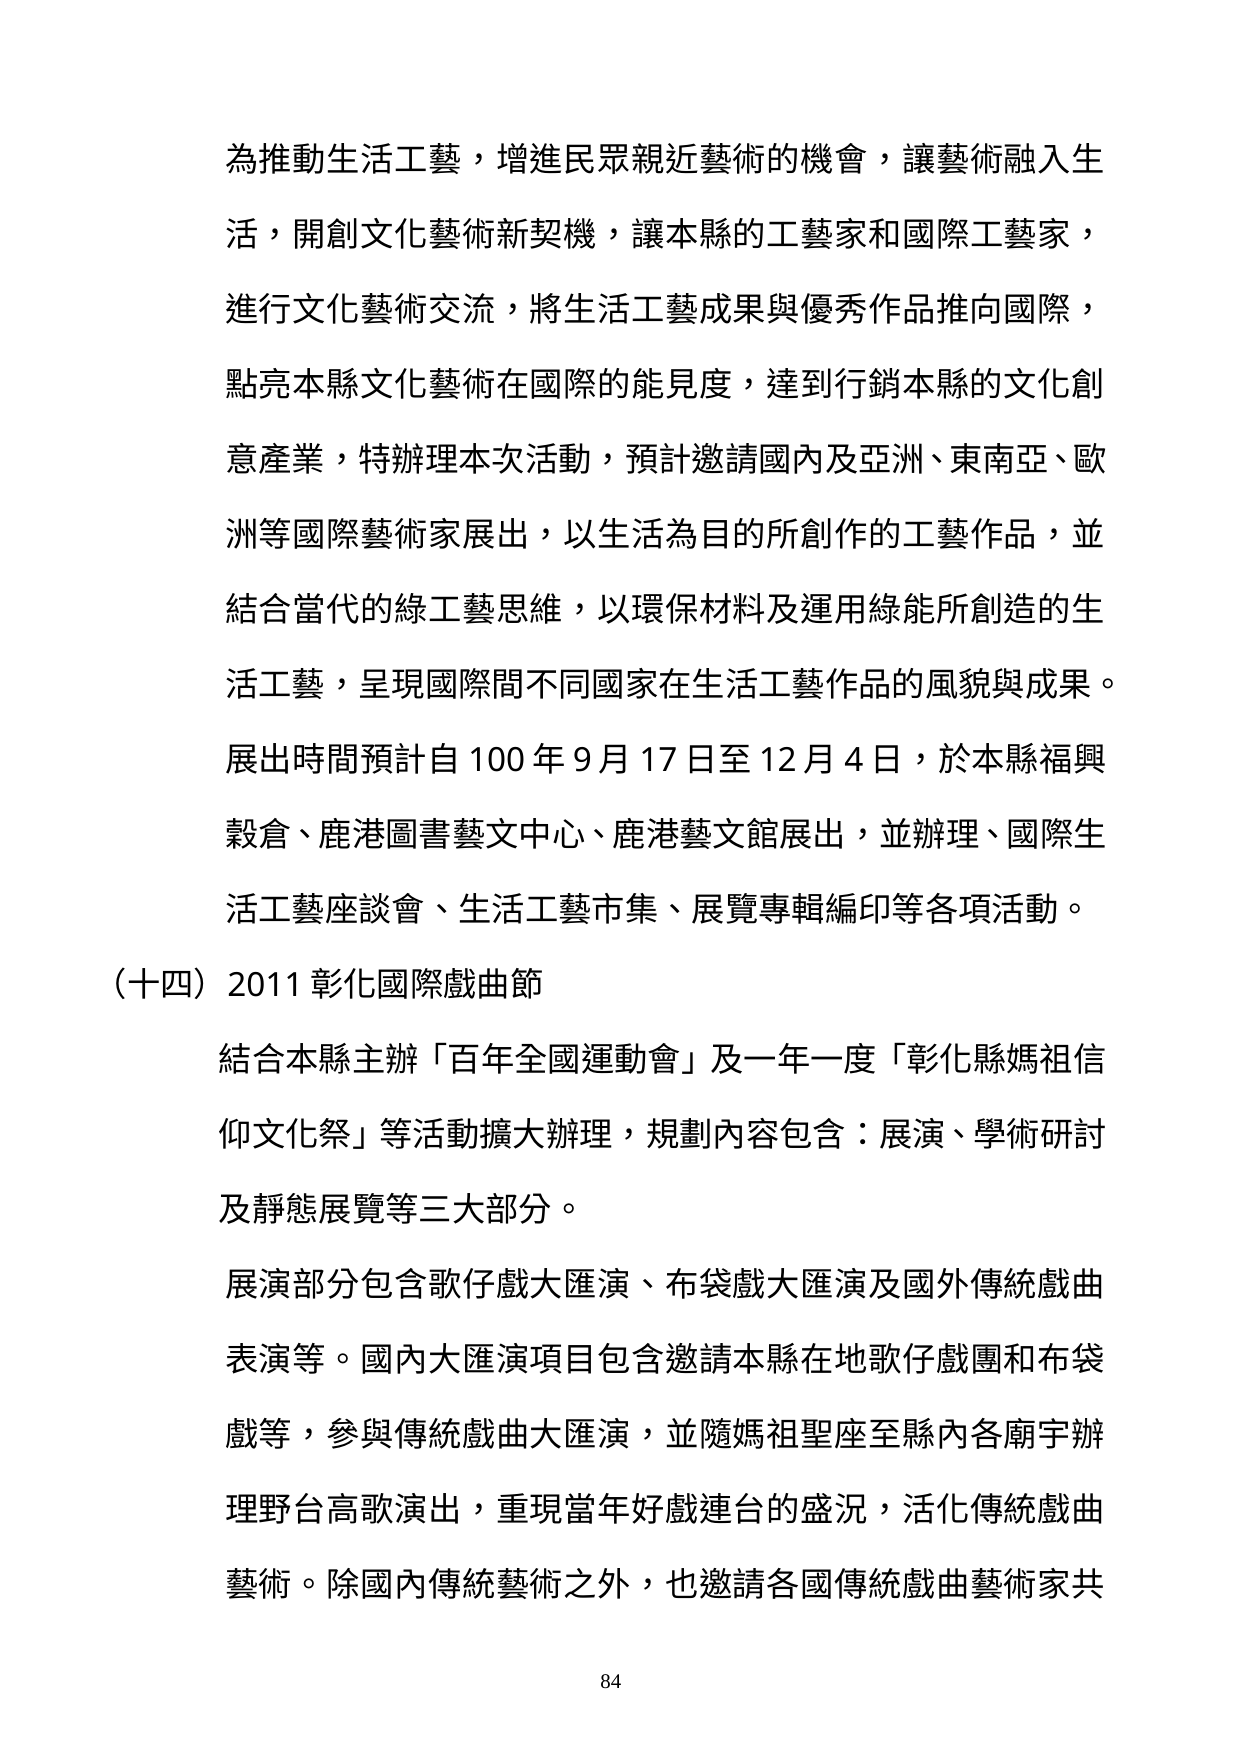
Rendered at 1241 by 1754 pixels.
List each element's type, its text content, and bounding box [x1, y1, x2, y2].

text 展演部分包含歌仔戲大匯演、布袋戲大匯演及國外傳統戲曲表演等。國內大匯演項目包含邀請本縣在地歌仔戲團和布袋戲等，參與傳統戲曲大匯演，並隨媽祖聖座至縣內各廟宇辦理野台高歌演出，重現當年好戲連台的盛況，活化傳統戲曲藝術。除國內傳統藝術之外，也邀請各國傳統戲曲藝術家共 [225, 1245, 1106, 1620]
text 結合本縣主辦「百年全國運動會」及一年一度「彰化縣媽祖信仰文化祭」等活動擴大辦理，規劃內容包含：展演、學術研討及靜態展覽等三大部分。 [218, 1020, 1106, 1245]
text 展出時間預計自100年9月17日至12月4日，於本縣福興穀倉、鹿港圖書藝文中心、鹿港藝文館展出，並辦理、國際生活工藝座談會、生活工藝市集、展覽專輯編印等各項活動。 [225, 720, 1106, 945]
text （十四）2011彰化國際戲曲節 [94, 945, 1106, 1020]
text 為推動生活工藝，增進民眾親近藝術的機會，讓藝術融入生活，開創文化藝術新契機，讓本縣的工藝家和國際工藝家，進行文化藝術交流，將生活工藝成果與優秀作品推向國際，點亮本縣文化藝術在國際的能見度，達到行銷本縣的文化創意產業，特辦理本次活動，預計邀請國內及亞洲、東南亞、歐洲等國際藝術家展出，以生活為目的所創作的工藝作品，並結合當代的綠工藝思維，以環保材料及運用綠能所創造的生活工藝，呈現國際間不同國家在生活工藝作品的風貌與成果。 [225, 120, 1106, 720]
